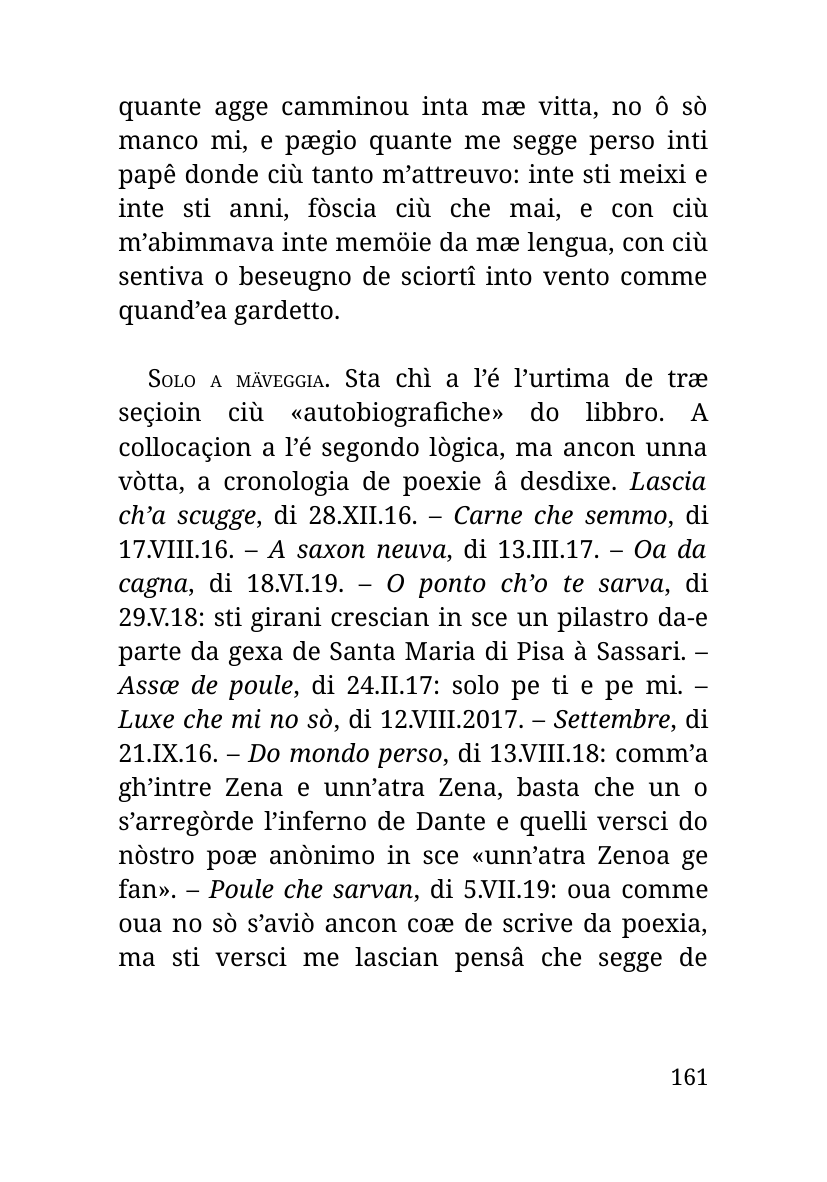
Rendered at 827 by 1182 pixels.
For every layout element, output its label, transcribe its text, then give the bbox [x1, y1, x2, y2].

text quante agge camminou inta mæ vitta, no ô sò manco mi, e pægio quante me segge perso inti papê donde ciù tanto m’attreuvo: inte sti meixi e inte sti anni, fòscia ciù che mai, e con ciù m’abimmava inte memöie da mæ lengua, con ciù sentiva o beseugno de sciortî into vento comme quand’ea gardetto. [118, 88, 709, 327]
text Solo a mäveggia. Sta chì a l’é l’urtima de træ seçioin ciù «autobiografiche» do libbro. A collocaçion a l’é segondo lògica, ma ancon unna vòtta, a cronologia de poexie â desdixe. Lascia ch’a scugge, di 28.XII.16. – Carne che semmo, di 17.VIII.16. – A saxon neuva, di 13.III.17. – Oa da cagna, di 18.VI.19. – O ponto ch’o te sarva, di 29.V.18: sti girani crescian in sce un pilastro da-e parte da gexa de Santa Maria di Pisa à Sassari. – Assæ de poule, di 24.II.17: solo pe ti e pe mi. – Luxe che mi no sò, di 12.VIII.2017. – Settembre, di 21.IX.16. – Do mondo perso, di 13.VIII.18: comm’a gh’intre Zena e unn’atra Zena, basta che un o s’arregòrde l’inferno de Dante e quelli versci do nòstro poæ anònimo in sce «unn’atra Zenoa ge fan». – Poule che sarvan, di 5.VII.19: oua comme oua no sò s’aviò ancon coæ de scrive da poexia, ma sti versci me lascian pensâ che segge de [118, 361, 709, 974]
